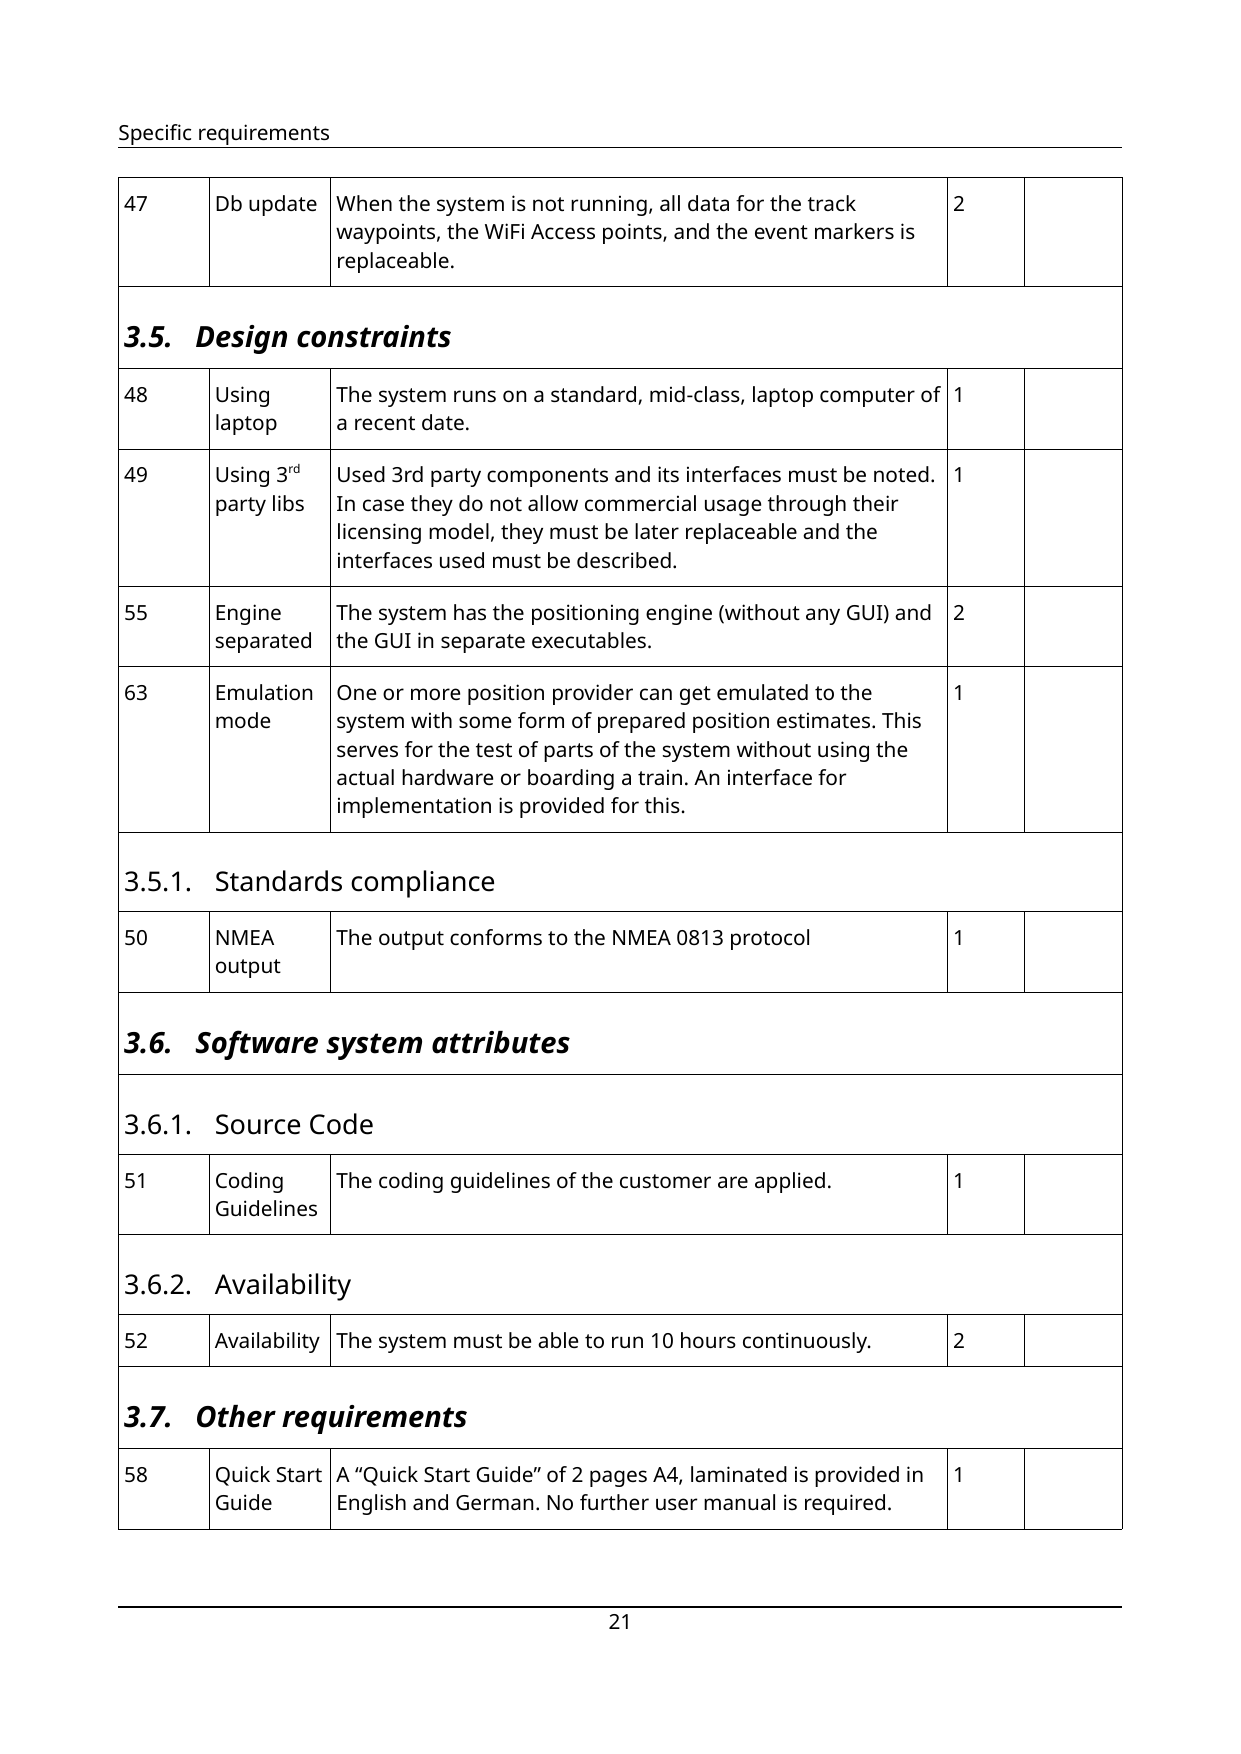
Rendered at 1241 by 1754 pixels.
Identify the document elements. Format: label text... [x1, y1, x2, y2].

table_cell 1 [948, 1155, 1024, 1234]
table_cell 63 [119, 667, 209, 832]
table_cell 1 [948, 912, 1024, 992]
table_cell Emulation mode [210, 667, 330, 832]
table_cell [1025, 178, 1122, 286]
table_cell When the system is not running, all data for the track waypoints, the WiFi Access points, and the event markers is replaceable. [331, 178, 947, 286]
table_cell 2 [948, 1315, 1024, 1366]
table_cell 48 [119, 369, 209, 449]
table_cell 1 [948, 667, 1024, 832]
table_cell Source Code [119, 1075, 1122, 1154]
table_cell Software system attributes [119, 993, 1122, 1074]
table_cell 58 [119, 1449, 209, 1529]
table_cell 1 [948, 1449, 1024, 1529]
table_cell 50 [119, 912, 209, 992]
table_cell Design constraints [119, 287, 1122, 368]
table_cell The coding guidelines of the customer are applied. [331, 1155, 947, 1234]
table_cell Db update [210, 178, 330, 286]
table_cell Using laptop [210, 369, 330, 449]
table_cell [1025, 369, 1122, 449]
table_cell The system has the positioning engine (without any GUI) and the GUI in separate executables. [331, 587, 947, 666]
table_cell Standards compliance [119, 833, 1122, 911]
table_cell 47 [119, 178, 209, 286]
table_cell 49 [119, 450, 209, 586]
table_cell 52 [119, 1315, 209, 1366]
table_cell [1025, 587, 1122, 666]
table_cell [1025, 1449, 1122, 1529]
table_cell [1025, 1315, 1122, 1366]
table_cell Other requirements [119, 1367, 1122, 1448]
table_cell 1 [948, 369, 1024, 449]
table_cell [1025, 667, 1122, 832]
table_cell Using 3rd party libs [210, 450, 330, 586]
table_cell 2 [948, 178, 1024, 286]
table_cell One or more position provider can get emulated to the system with some form of prepared position estimates. This serves for the test of parts of the system without using the actual hardware or boarding a train. An interface for implementation is provided for this. [331, 667, 947, 832]
table_cell 55 [119, 587, 209, 666]
table_cell The output conforms to the NMEA 0813 protocol [331, 912, 947, 992]
table_cell The system must be able to run 10 hours continuously. [331, 1315, 947, 1366]
table_cell [1025, 1155, 1122, 1234]
table_cell Used 3rd party components and its interfaces must be noted. In case they do not allow commercial usage through their licensing model, they must be later replaceable and the interfaces used must be described. [331, 450, 947, 586]
table_cell [1025, 450, 1122, 586]
table_cell Coding Guidelines [210, 1155, 330, 1234]
table_cell The system runs on a standard, mid-class, laptop computer of a recent date. [331, 369, 947, 449]
table_cell 1 [948, 450, 1024, 586]
table_cell Availability [210, 1315, 330, 1366]
table_cell Quick Start Guide [210, 1449, 330, 1529]
table_cell 51 [119, 1155, 209, 1234]
table_cell Availability [119, 1235, 1122, 1314]
table_cell [1025, 912, 1122, 992]
table_cell A “Quick Start Guide” of 2 pages A4, laminated is provided in English and German. No further user manual is required. [331, 1449, 947, 1529]
table_cell 2 [948, 587, 1024, 666]
table_cell Engine separated [210, 587, 330, 666]
table_cell NMEA output [210, 912, 330, 992]
